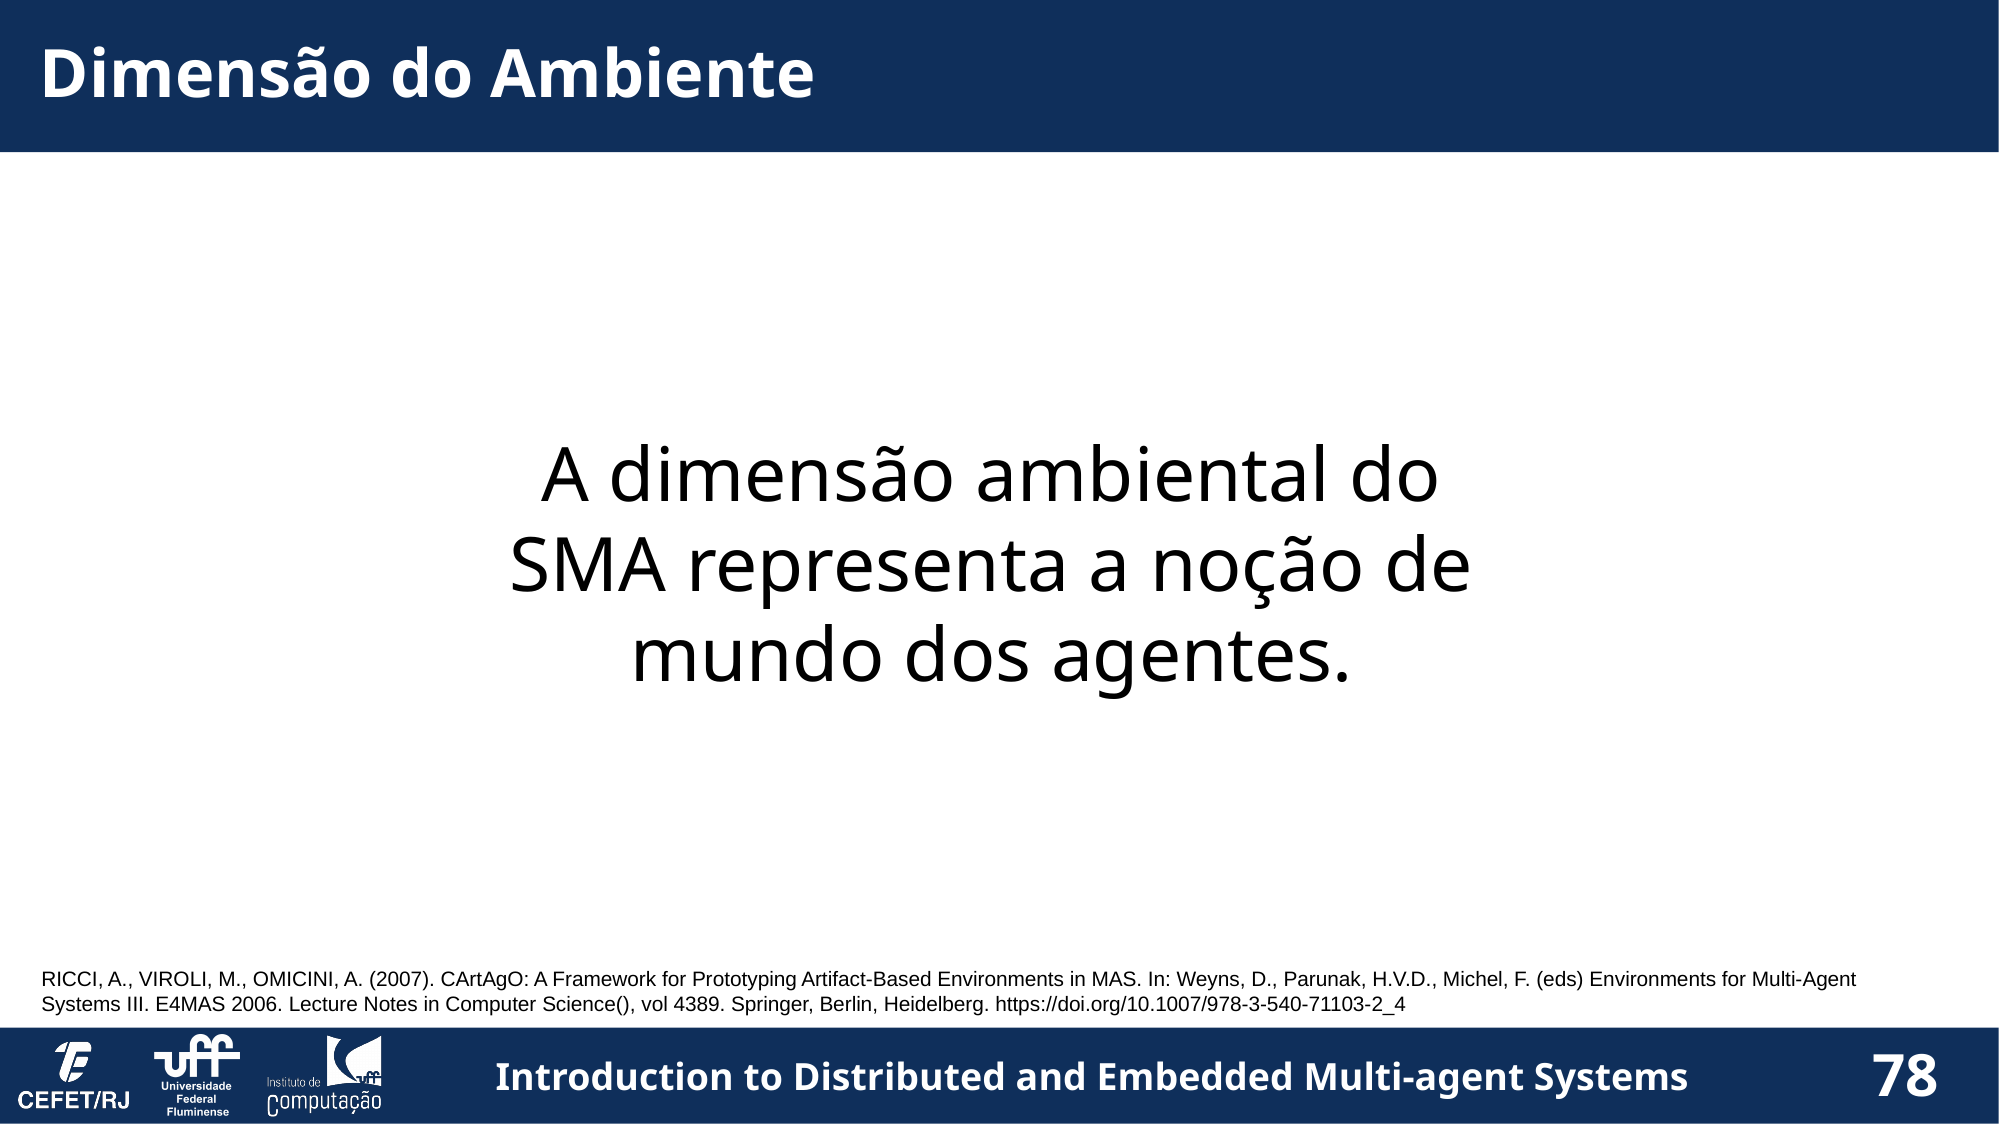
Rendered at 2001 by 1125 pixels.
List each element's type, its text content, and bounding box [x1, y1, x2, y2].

text_box A dimensão ambiental do SMA representa a noção de mundo dos agentes. [490, 419, 1494, 705]
text_box Dimensão do Ambiente [25, 23, 1999, 119]
picture [265, 1033, 383, 1117]
text_box RICCI, A., VIROLI, M., OMICINI, A. (2007). CArtAgO: A Framework for Prototyping Artifact-Based Environments in MAS. In: Weyns, D., Parunak, H.V.D., Michel, F. (eds) Environments for Multi-Agent Systems III. E4MAS 2006. Lecture Notes in Computer Science(), vol 4389. Springer, Berlin, Heidelberg. https://doi.org/10.1007/978-3-540-71103-2_4 [26, 958, 1946, 1024]
picture [18, 1021, 129, 1125]
picture [153, 1033, 241, 1121]
